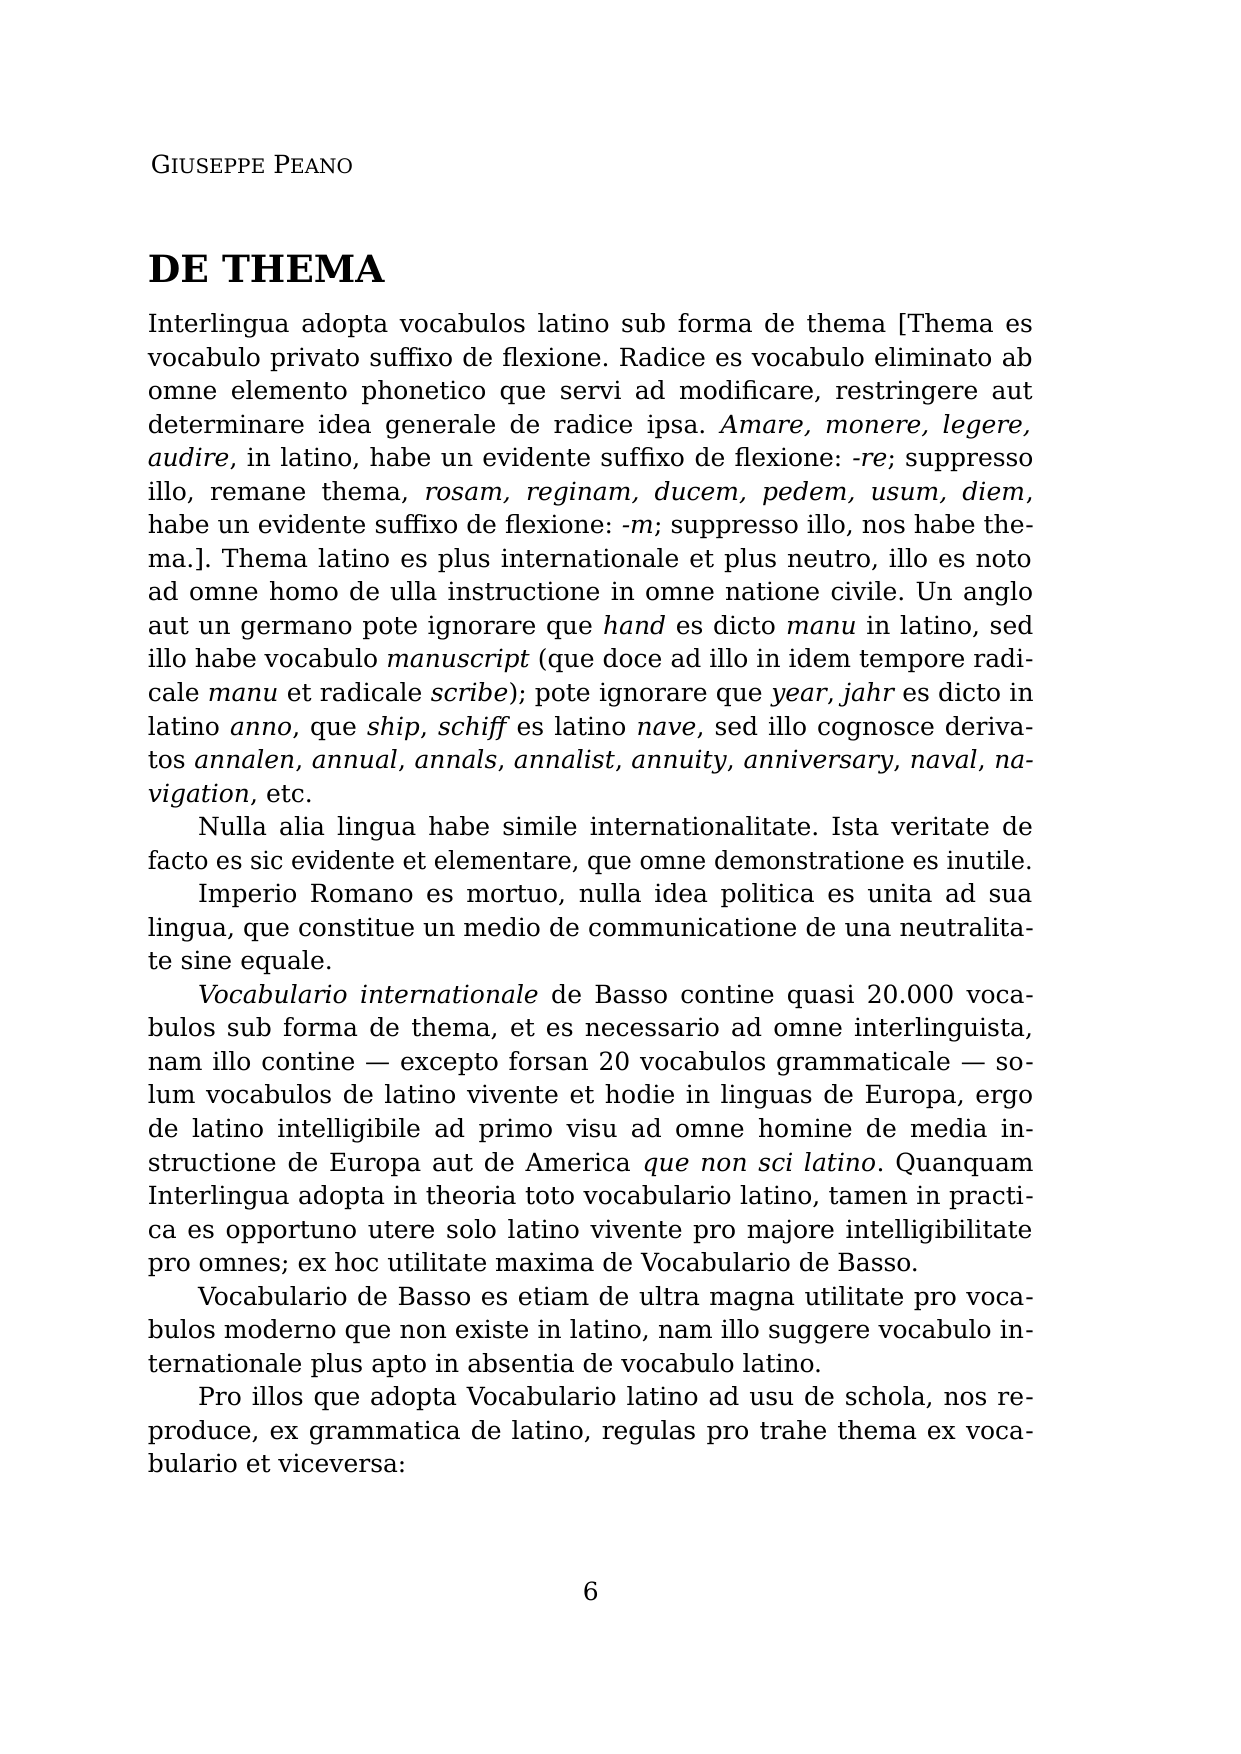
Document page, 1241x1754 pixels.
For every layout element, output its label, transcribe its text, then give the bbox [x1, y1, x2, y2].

text Vocabulario de Basso es etiam de ultra magna utilitate pro voca­bulos moderno que non existe in latino, nam illo suggere vocabulo in­ternationale plus apto in absentia de vocabulo latino. [148, 1282, 1033, 1378]
text Vocabulario internationale de Basso contine quasi 20.000 voca­bulos sub forma de thema, et es necessario ad omne interlinguista, nam illo contine — excepto forsan 20 vocabulos grammaticale — so­lum vocabulos de latino vivente et ho­die in linguas de Europa, ergo de latino intelligibile ad primo visu ad omne ho­mine de media in­structione de Europa aut de America que non sci latino. Quanquam Interlingua adopta in theoria toto vocabulario latino, tamen in practi­ca es opportuno utere solo latino vivente pro majore intelligibilitate pro omnes; ex hoc utilitate maxima de Vocabulario de Basso. [148, 980, 1033, 1278]
text Interlingua adopta vocabulos latino sub forma de thema [Thema es vo­cabulo privato suffixo de flexione. Radice es vocabulo eliminato ab om­ne elemento phonetico que servi ad modificare, restringere aut determinare idea generale de radice ipsa. Amare, monere, legere, audire, in latino, habe un evidente suf­fixo de flexione: -re; suppresso illo, remane thema, rosam, reginam, ducem, pedem, usum, diem, habe un evidente suffixo de flexione: -m; suppresso illo, nos habe the­ma.]. Thema latino es plus internationale et plus neutro, illo es noto ad omne homo de ulla instructione in omne natione civile. Un anglo aut un germano pote ignorare que hand es dicto manu in latino, sed il­lo habe vo­cabulo manuscript (que doce ad illo in idem tempore radi­ca­le manu et radicale scribe); pote ignorare que year, jahr es dicto in la­tino anno, que ship, schiff es latino nave, sed illo cognosce deriva­tos annalen, annual, annals, annalist, an­nuity, anniversary, naval, na­vi­gation, etc. [148, 309, 1033, 808]
subtitle DE THEMA [148, 247, 1033, 292]
text Nulla alia lingua habe simile internationalitate. Ista veritate de facto es sic evidente et elementare, que omne demonstratione es inu­tile. [148, 812, 1033, 875]
text Imperio Romano es mortuo, nulla idea politica es unita ad sua lingua, que con­stitue un medio de communicatione de una neutralita­te sine equale. [148, 879, 1033, 976]
text Pro illos que adopta Vocabulario latino ad usu de schola, nos re­produce, ex grammatica de latino, regulas pro trahe thema ex voca­bulario et viceversa: [148, 1383, 1033, 1479]
